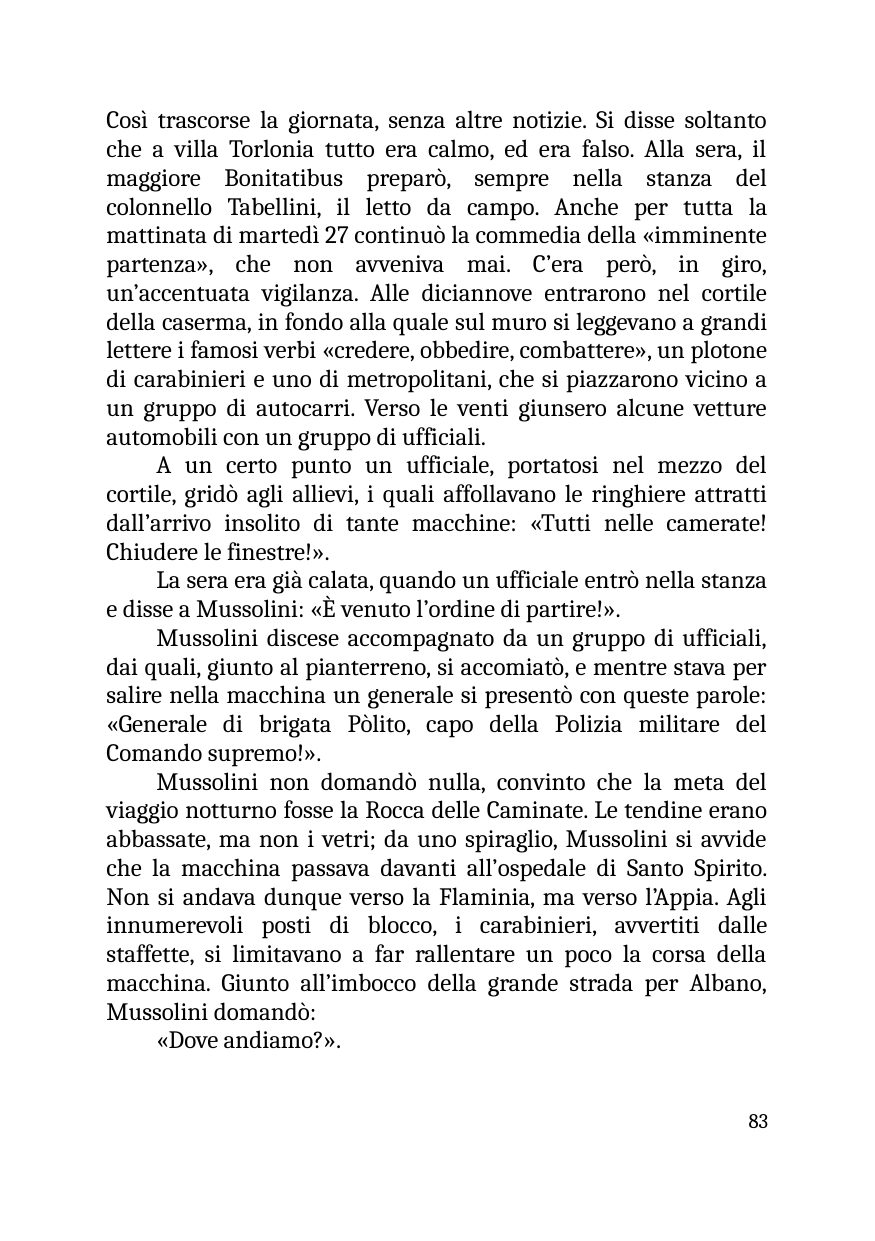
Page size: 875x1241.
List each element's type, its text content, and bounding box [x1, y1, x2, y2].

text Mussolini discese accompagnato da un gruppo di ufficiali, dai quali, giunto al pianterreno, si accomiatò, e mentre stava per salire nella macchina un generale si presentò con queste parole: «Generale di brigata Pòlito, capo della Polizia militare del Comando supremo!». [106, 624, 768, 767]
text Mussolini non domandò nulla, convinto che la meta del viaggio notturno fosse la Rocca delle Caminate. Le tendine erano abbassate, ma non i vetri; da uno spiraglio, Mussolini si avvide che la macchina passava davanti all’ospedale di Santo Spirito. Non si andava dunque verso la Flaminia, ma verso l’Appia. Agli innumerevoli posti di blocco, i carabinieri, avvertiti dalle staffette, si limitavano a far rallentare un poco la corsa della macchina. Giunto all’imbocco della grande strada per Albano, Mussolini domandò: [106, 767, 768, 1026]
text A un certo punto un ufficiale, portatosi nel mezzo del cortile, gridò agli allievi, i quali affollavano le ringhiere attratti dall’arrivo insolito di tante macchine: «Tutti nelle camerate! Chiudere le finestre!». [106, 451, 768, 566]
text «Dove andiamo?». [106, 1026, 768, 1055]
text La sera era già calata, quando un ufficiale entrò nella stanza e disse a Mussolini: «È venuto l’ordine di partire!». [106, 566, 768, 624]
text Così trascorse la giornata, senza altre notizie. Si disse soltanto che a villa Torlonia tutto era calmo, ed era falso. Alla sera, il maggiore Bonitatibus preparò, sempre nella stanza del colonnello Tabellini, il letto da campo. Anche per tutta la mattinata di martedì 27 continuò la commedia della «imminente partenza», che non avveniva mai. C’era però, in giro, un’accentuata vigilanza. Alle diciannove entrarono nel cortile della caserma, in fondo alla quale sul muro si leggevano a grandi lettere i famosi verbi «credere, obbedire, combattere», un plotone di carabinieri e uno di metropolitani, che si piazzarono vicino a un gruppo di autocarri. Verso le venti giunsero alcune vetture automobili con un gruppo di ufficiali. [106, 106, 768, 451]
